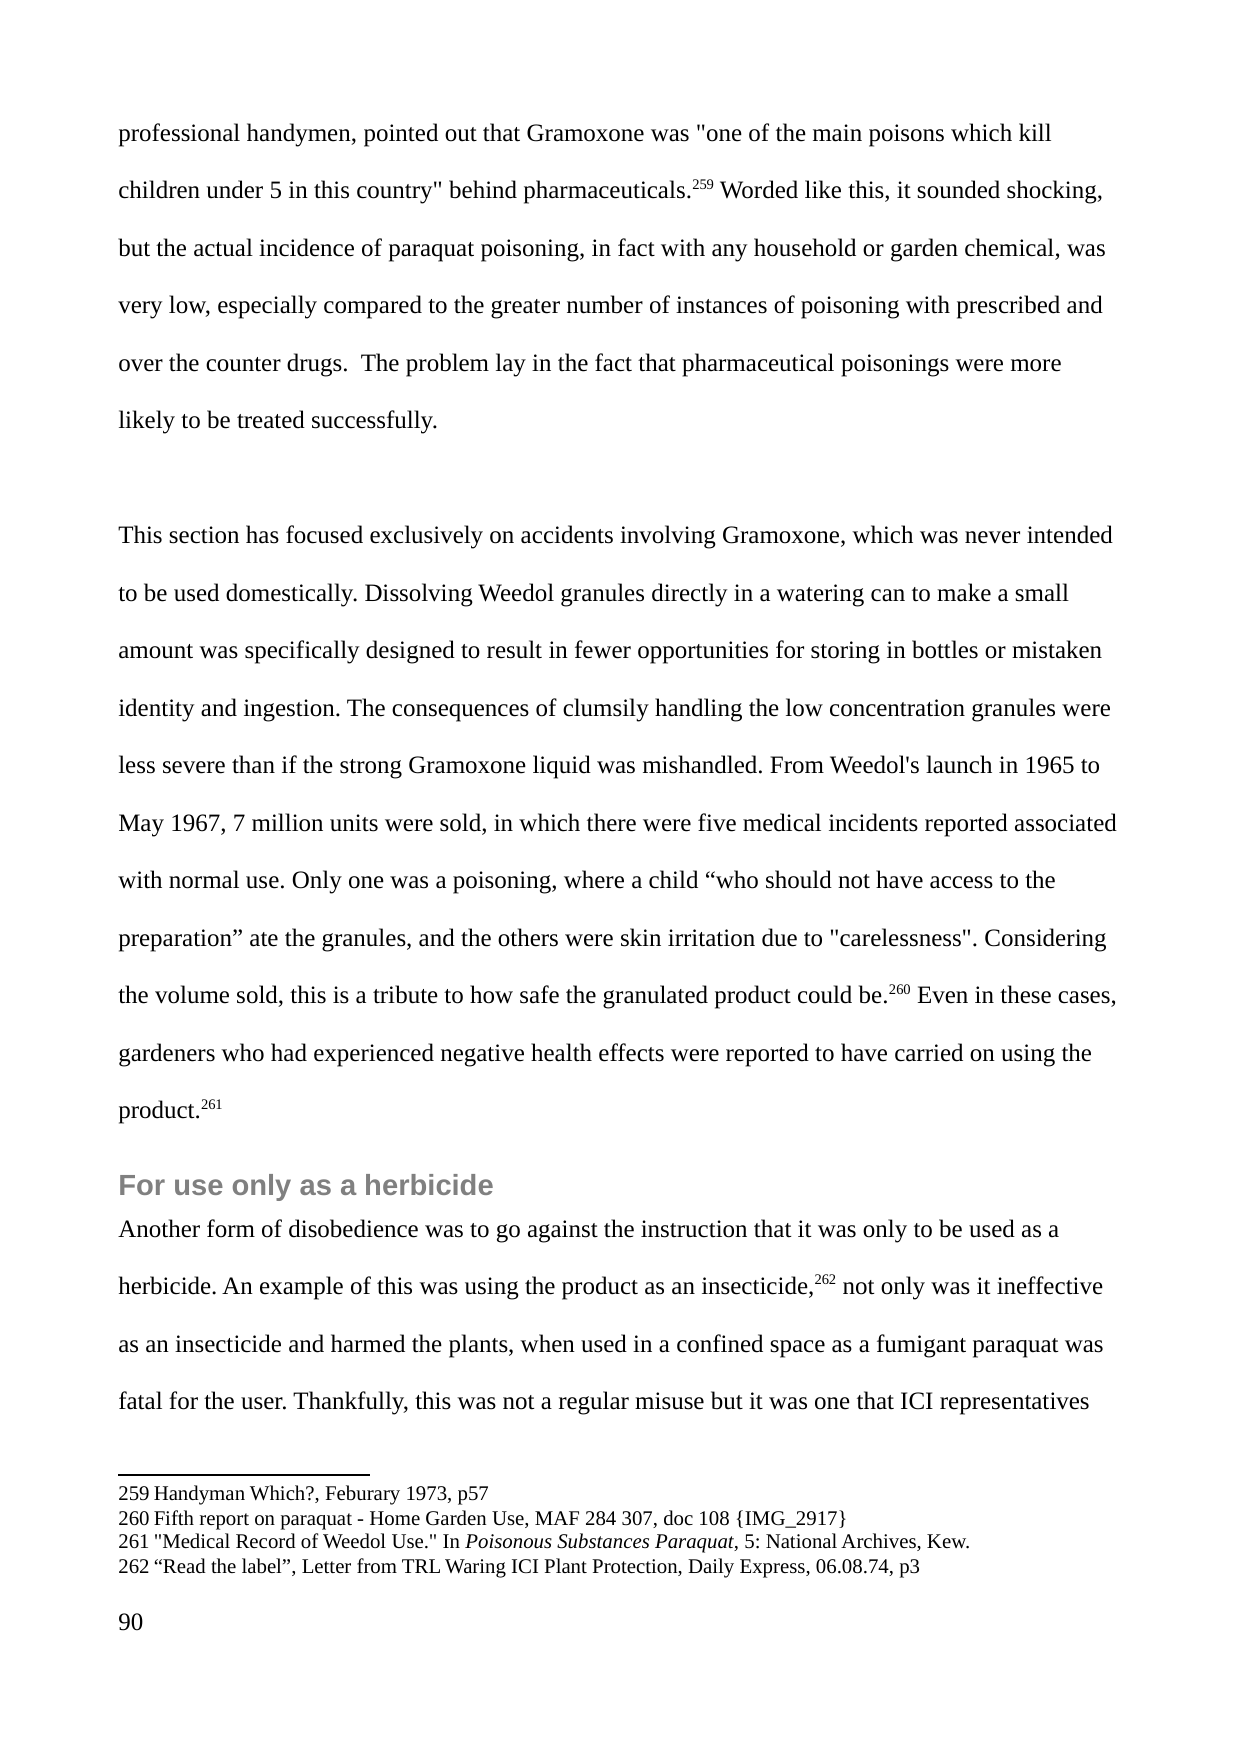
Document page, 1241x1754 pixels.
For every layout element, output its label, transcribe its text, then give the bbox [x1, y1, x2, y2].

text Fifth report on paraquat - Home Garden Use, MAF 284 307, doc 108 {IMG_2917} [118, 1505, 1122, 1529]
subtitle For use only as a herbicide [118, 1168, 1122, 1201]
text Another form of disobedience was to go against the instruction that it was only to be used as a herbicide. An example of this was using the product as an insecticide, not only was it ineffective as an insecticide and harmed the plants, when used in a confined space as a fumigant paraquat was fatal for the user. Thankfully, this was not a regular misuse but it was one that ICI representatives [118, 1214, 1122, 1415]
text This section has focused exclusively on accidents involving Gramoxone, which was never intended to be used domestically. Dissolving Weedol granules directly in a watering can to make a small amount was specifically designed to result in fewer opportunities for storing in bottles or mistaken identity and ingestion. The consequences of clumsily handling the low concentration granules were less severe than if the strong Gramoxone liquid was mishandled. From Weedol's launch in 1965 to May 1967, 7 million units were sold, in which there were five medical incidents reported associated with normal use. Only one was a poisoning, where a child “who should not have access to the preparation” ate the granules, and the others were skin irritation due to "carelessness". Considering the volume sold, this is a tribute to how safe the granulated product could be. Even in these cases, gardeners who had experienced negative health effects were reported to have carried on using the product. [118, 521, 1122, 1124]
text “Read the label”, Letter from TRL Waring ICI Plant Protection, Daily Express, 06.08.74, p3 [118, 1553, 1122, 1578]
text professional handymen, pointed out that Gramoxone was "one of the main poisons which kill children under 5 in this country" behind pharmaceuticals. Worded like this, it sounded shocking, but the actual incidence of paraquat poisoning, in fact with any household or garden chemical, was very low, especially compared to the greater number of instances of poisoning with prescribed and over the counter drugs. The problem lay in the fact that pharmaceutical poisonings were more likely to be treated successfully. [118, 118, 1122, 434]
text Handyman Which?, Feburary 1973, p57 [118, 1481, 1122, 1505]
text "Medical Record of Weedol Use." In Poisonous Substances Paraquat, 5: National Archives, Kew. [118, 1529, 1122, 1553]
